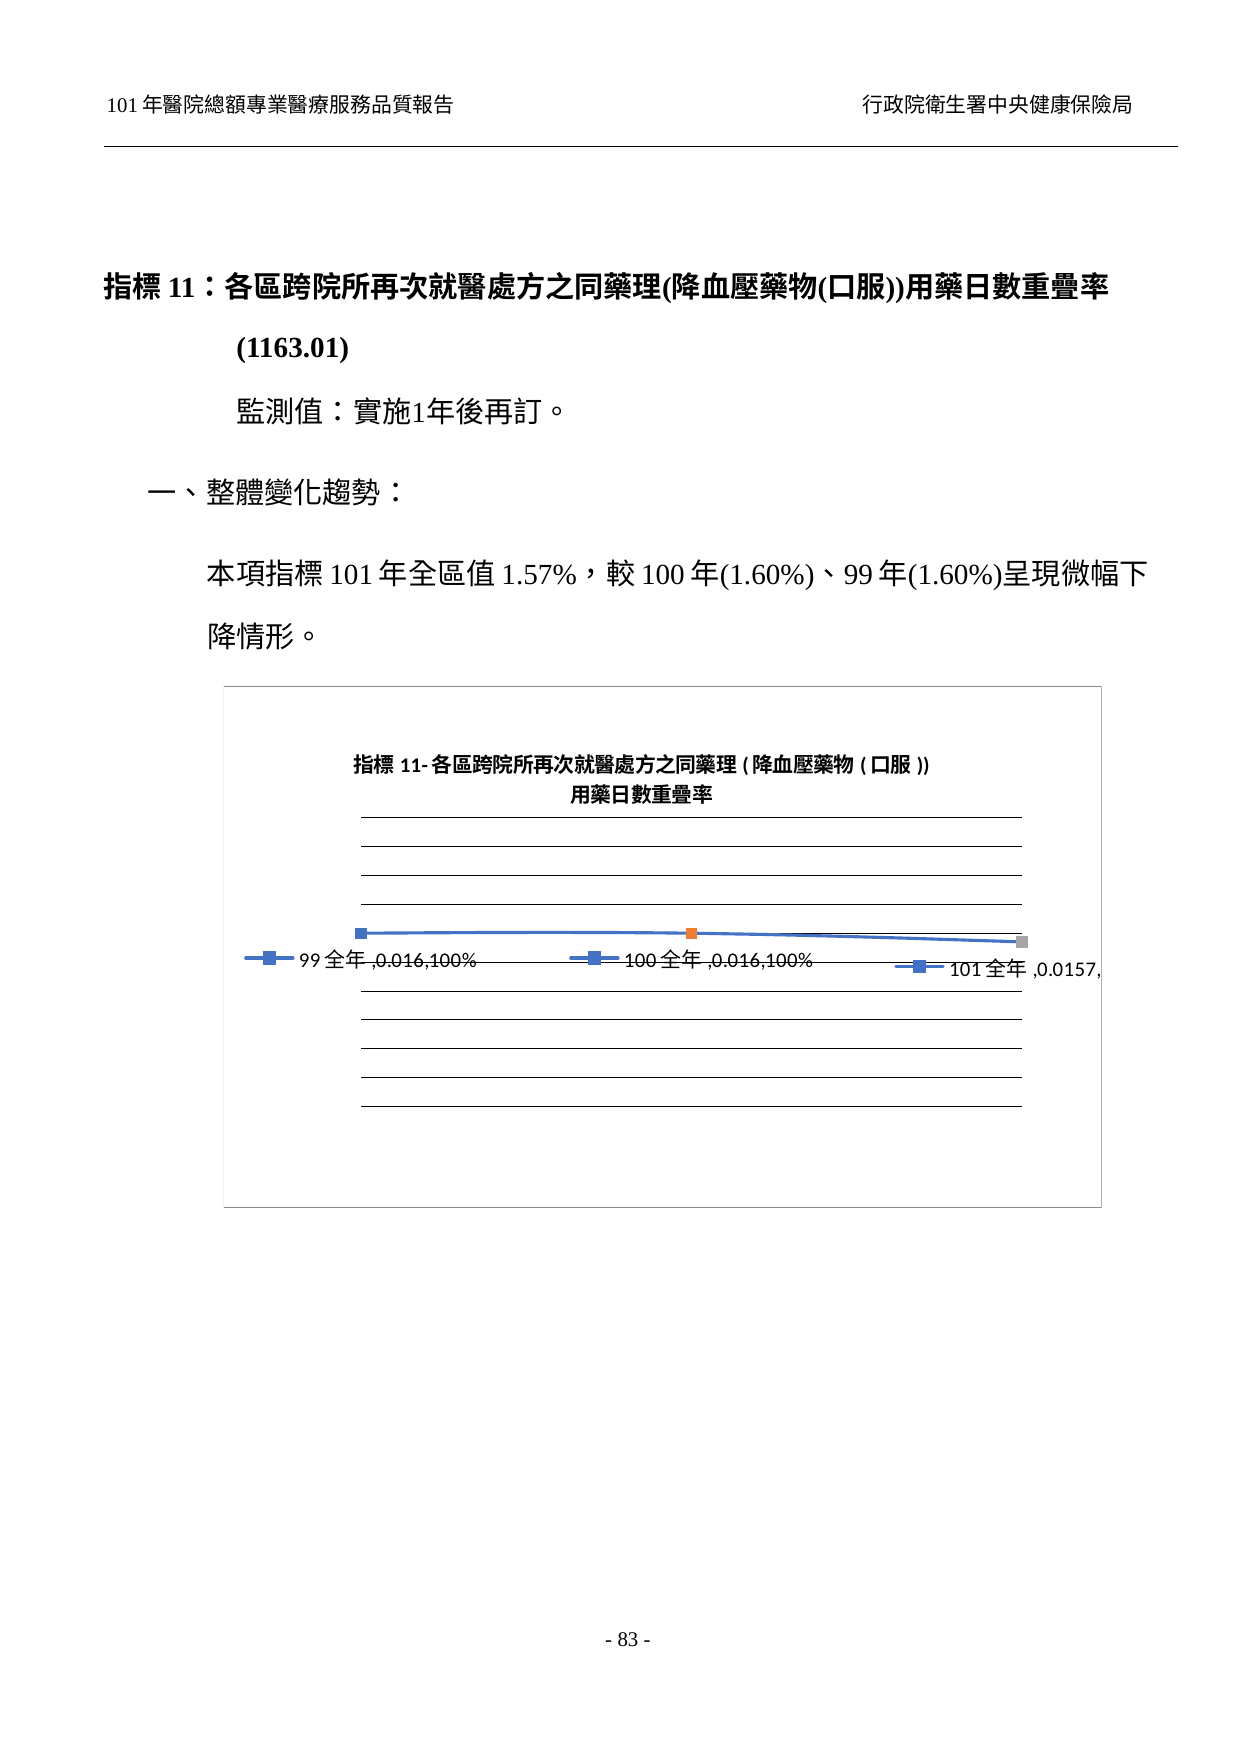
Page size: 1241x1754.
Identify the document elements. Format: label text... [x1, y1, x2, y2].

text 監測值：實施1年後再訂。 [128, 368, 1152, 430]
text 一、整體變化趨勢： [128, 449, 1152, 511]
text 本項指標101年全區值1.57%，較100年(1.60%)、99年(1.60%)呈現微幅下降情形。 [207, 530, 1152, 655]
subtitle 指標11：各區跨院所再次就醫處方之同藥理(降血壓藥物(口服))用藥日數重疊率(1163.01) [103, 243, 1152, 368]
